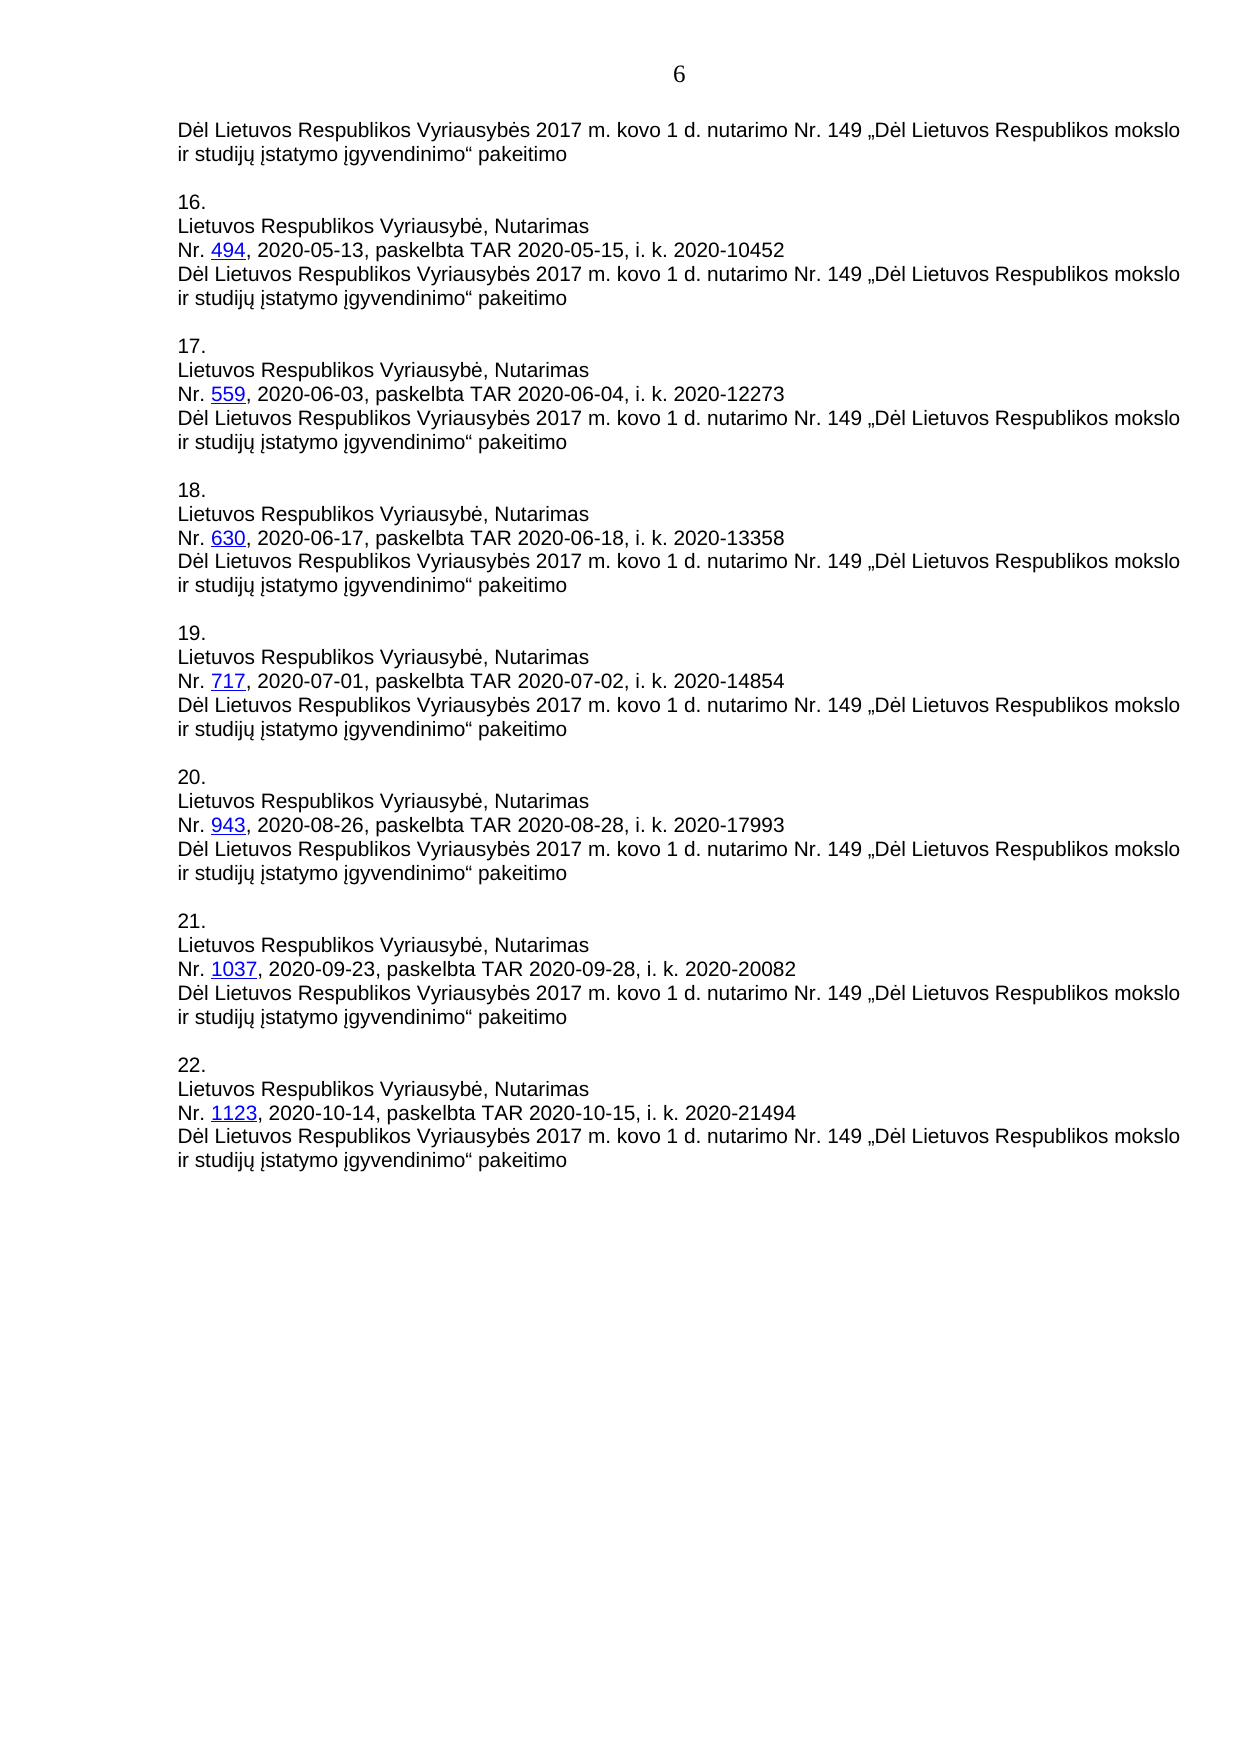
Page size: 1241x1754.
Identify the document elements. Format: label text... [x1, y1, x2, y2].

text Nr. 559, 2020-06-03, paskelbta TAR 2020-06-04, i. k. 2020-12273 [177, 382, 1181, 406]
text Nr. 1037, 2020-09-23, paskelbta TAR 2020-09-28, i. k. 2020-20082 [177, 957, 1181, 981]
text Lietuvos Respublikos Vyriausybė, Nutarimas [177, 789, 1181, 813]
text Lietuvos Respublikos Vyriausybė, Nutarimas [177, 645, 1181, 669]
text Nr. 943, 2020-08-26, paskelbta TAR 2020-08-28, i. k. 2020-17993 [177, 813, 1181, 837]
text Dėl Lietuvos Respublikos Vyriausybės 2017 m. kovo 1 d. nutarimo Nr. 149 „Dėl Lietuvos Respublikos mokslo ir studijų įstatymo įgyvendinimo“ pakeitimo [177, 118, 1181, 166]
text Lietuvos Respublikos Vyriausybė, Nutarimas [177, 214, 1181, 238]
text Lietuvos Respublikos Vyriausybė, Nutarimas [177, 1076, 1181, 1100]
text Lietuvos Respublikos Vyriausybė, Nutarimas [177, 501, 1181, 525]
text Nr. 494, 2020-05-13, paskelbta TAR 2020-05-15, i. k. 2020-10452 [177, 238, 1181, 262]
text Dėl Lietuvos Respublikos Vyriausybės 2017 m. kovo 1 d. nutarimo Nr. 149 „Dėl Lietuvos Respublikos mokslo ir studijų įstatymo įgyvendinimo“ pakeitimo [177, 1124, 1181, 1172]
text Lietuvos Respublikos Vyriausybė, Nutarimas [177, 358, 1181, 382]
text Nr. 630, 2020-06-17, paskelbta TAR 2020-06-18, i. k. 2020-13358 [177, 525, 1181, 549]
text 17. [177, 334, 1181, 358]
text 19. [177, 621, 1181, 645]
text Dėl Lietuvos Respublikos Vyriausybės 2017 m. kovo 1 d. nutarimo Nr. 149 „Dėl Lietuvos Respublikos mokslo ir studijų įstatymo įgyvendinimo“ pakeitimo [177, 837, 1181, 885]
text 22. [177, 1052, 1181, 1076]
text Nr. 717, 2020-07-01, paskelbta TAR 2020-07-02, i. k. 2020-14854 [177, 669, 1181, 693]
text Dėl Lietuvos Respublikos Vyriausybės 2017 m. kovo 1 d. nutarimo Nr. 149 „Dėl Lietuvos Respublikos mokslo ir studijų įstatymo įgyvendinimo“ pakeitimo [177, 549, 1181, 597]
text Lietuvos Respublikos Vyriausybė, Nutarimas [177, 933, 1181, 957]
text 20. [177, 765, 1181, 789]
text Dėl Lietuvos Respublikos Vyriausybės 2017 m. kovo 1 d. nutarimo Nr. 149 „Dėl Lietuvos Respublikos mokslo ir studijų įstatymo įgyvendinimo“ pakeitimo [177, 981, 1181, 1028]
text Dėl Lietuvos Respublikos Vyriausybės 2017 m. kovo 1 d. nutarimo Nr. 149 „Dėl Lietuvos Respublikos mokslo ir studijų įstatymo įgyvendinimo“ pakeitimo [177, 262, 1181, 310]
text Dėl Lietuvos Respublikos Vyriausybės 2017 m. kovo 1 d. nutarimo Nr. 149 „Dėl Lietuvos Respublikos mokslo ir studijų įstatymo įgyvendinimo“ pakeitimo [177, 406, 1181, 453]
text 21. [177, 909, 1181, 933]
text Dėl Lietuvos Respublikos Vyriausybės 2017 m. kovo 1 d. nutarimo Nr. 149 „Dėl Lietuvos Respublikos mokslo ir studijų įstatymo įgyvendinimo“ pakeitimo [177, 693, 1181, 741]
text Nr. 1123, 2020-10-14, paskelbta TAR 2020-10-15, i. k. 2020-21494 [177, 1100, 1181, 1124]
text 18. [177, 477, 1181, 501]
text 16. [177, 190, 1181, 214]
